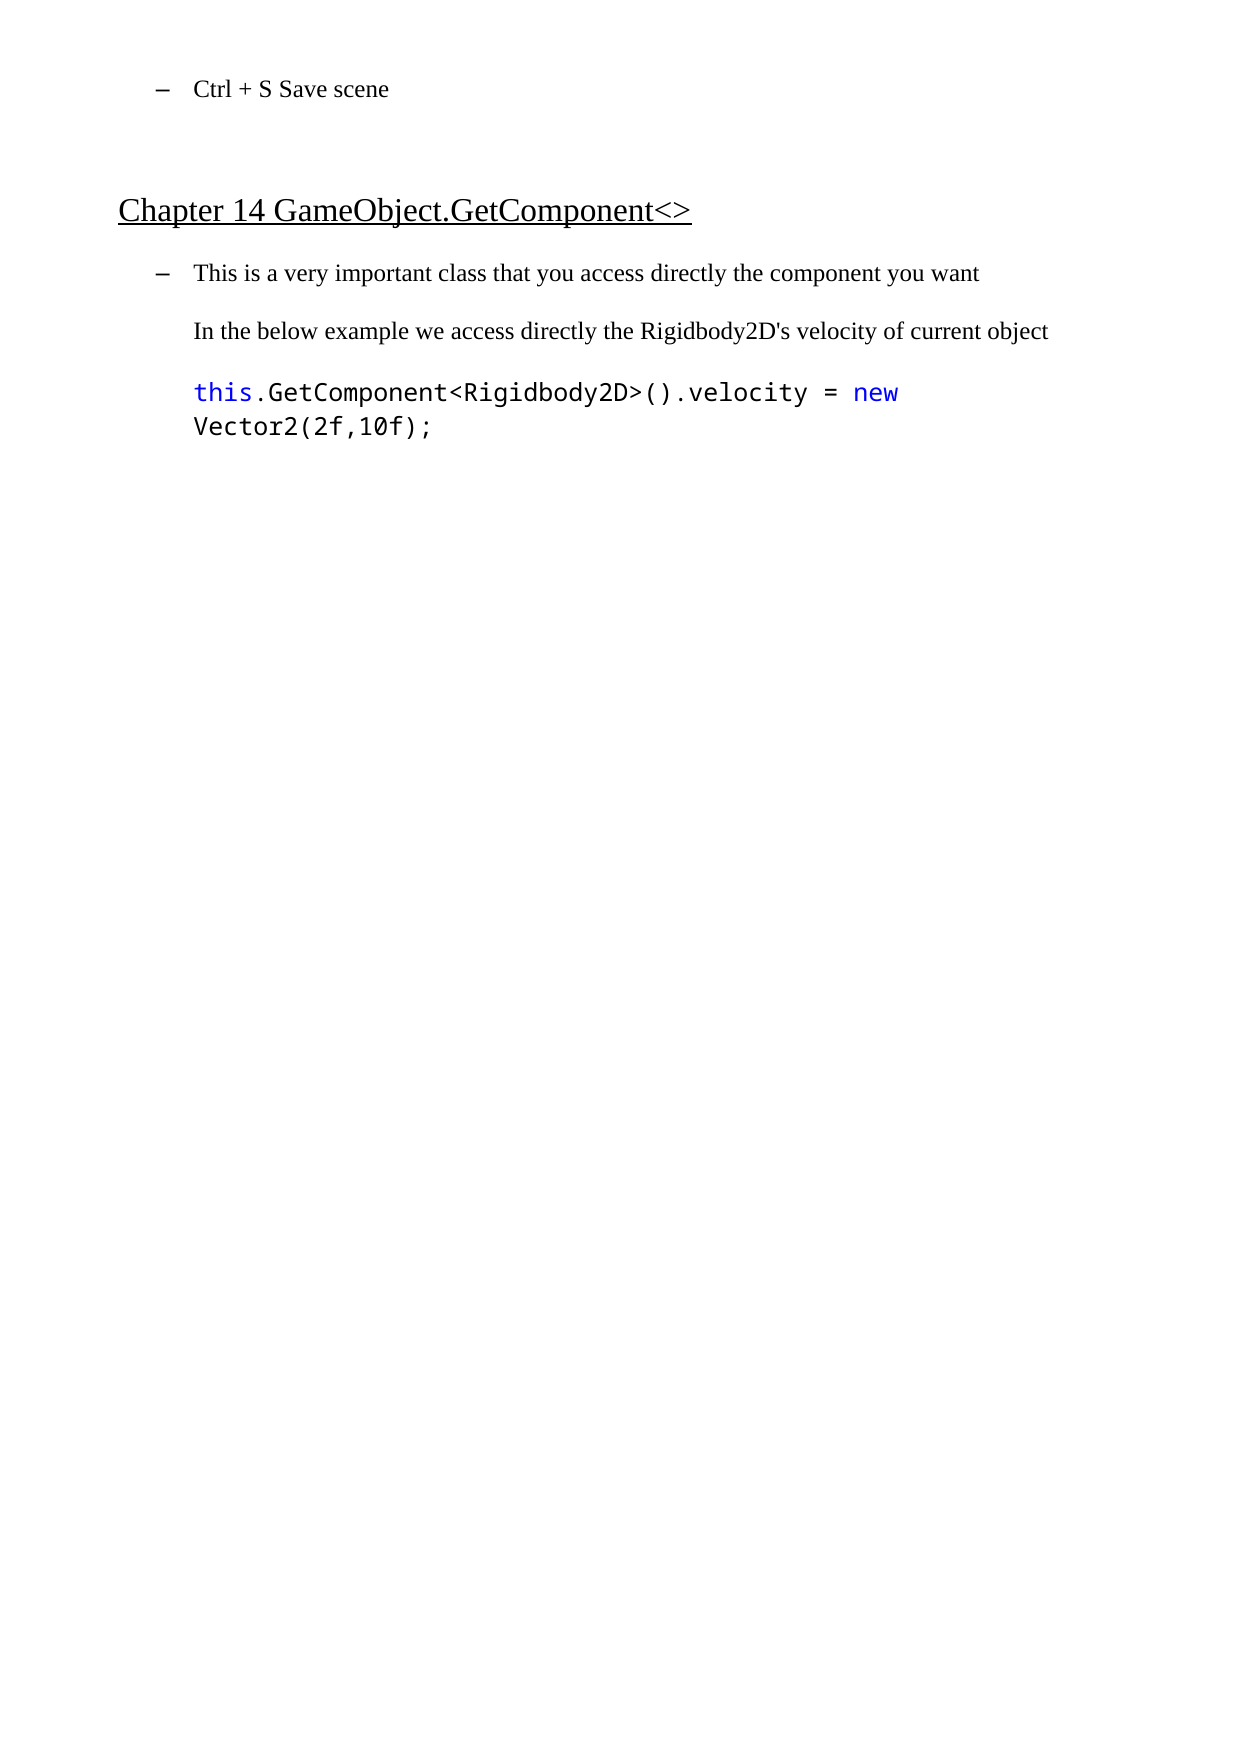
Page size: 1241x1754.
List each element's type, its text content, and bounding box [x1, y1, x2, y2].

list In the below example we access directly the Rigidbody2D's velocity of current object [156, 316, 1122, 345]
list This is a very important class that you access directly the component you want [156, 258, 1122, 287]
list Ctrl + S Save scene [156, 74, 1122, 102]
text Chapter 14 GameObject.GetComponent<> [118, 190, 1122, 228]
list this.GetComponent<Rigidbody2D>().velocity = new Vector2(2f,10f); [156, 374, 1122, 443]
